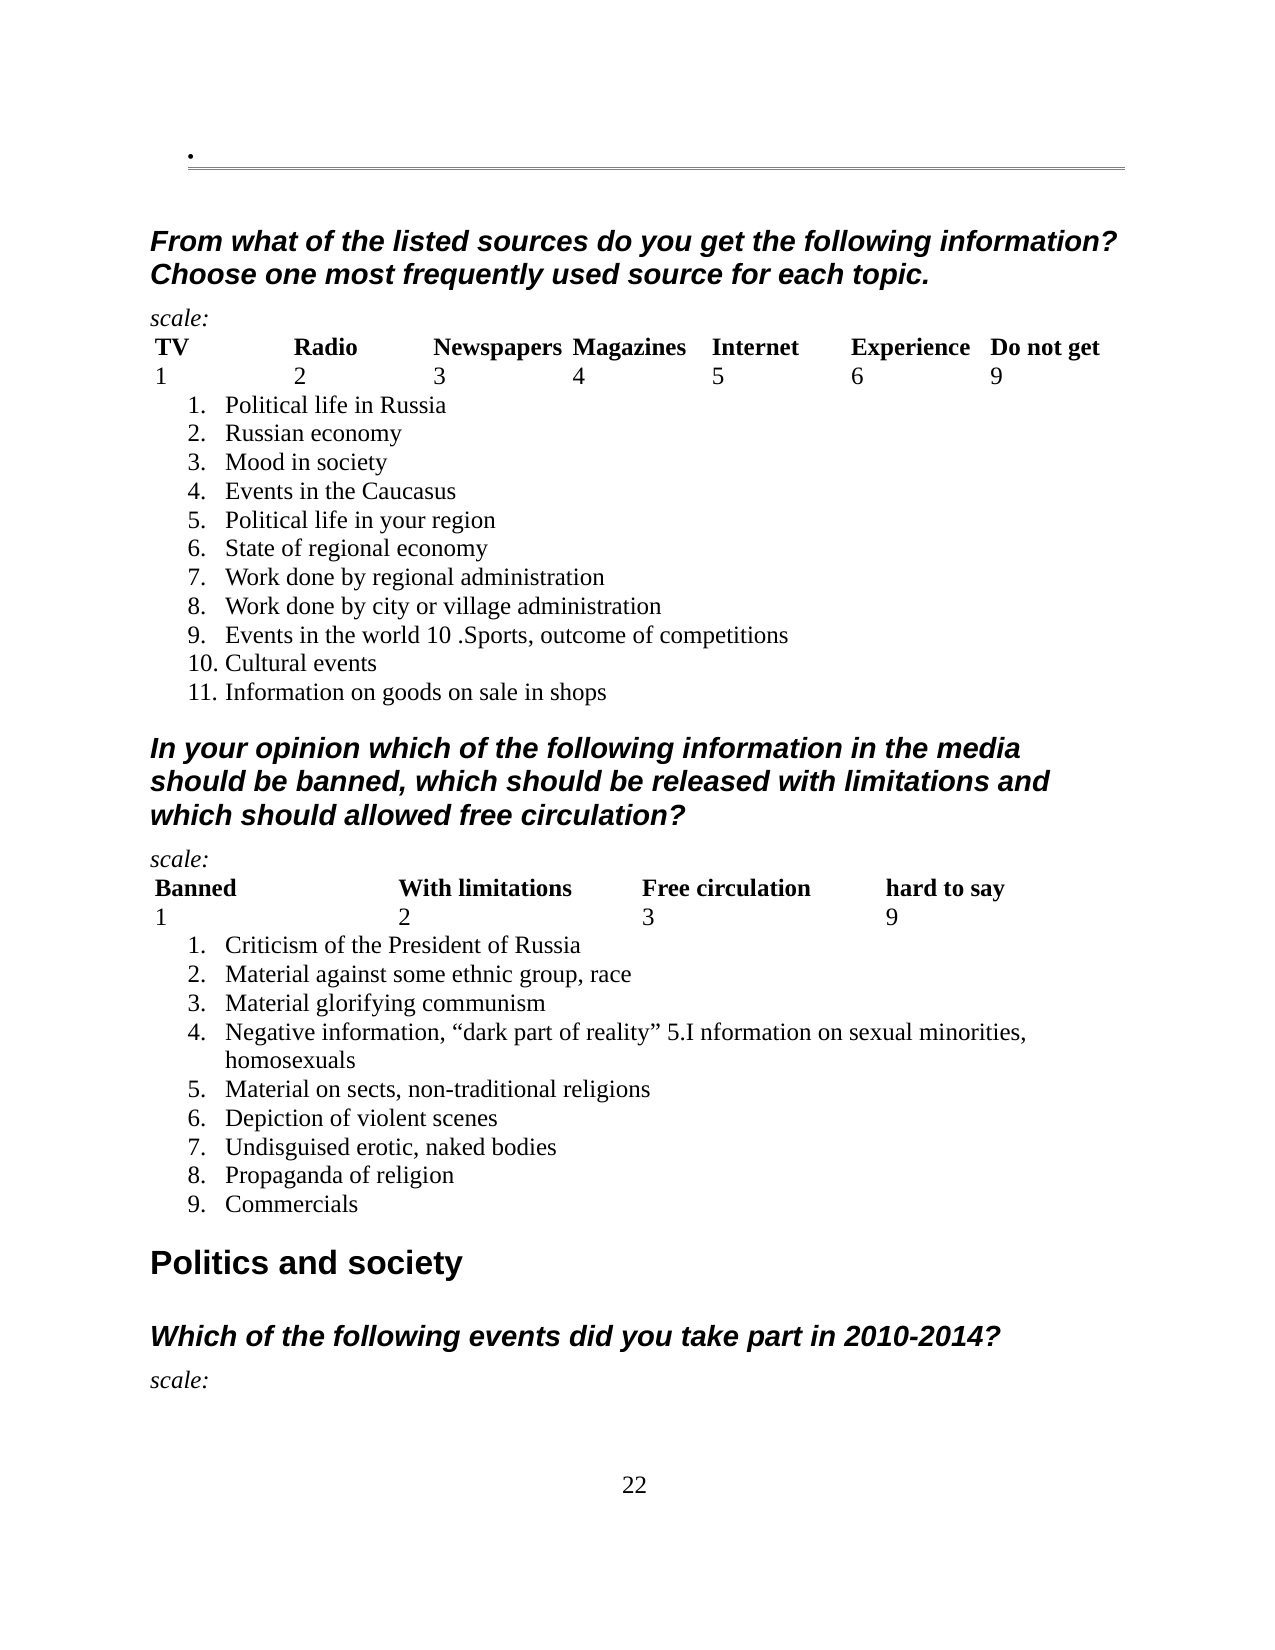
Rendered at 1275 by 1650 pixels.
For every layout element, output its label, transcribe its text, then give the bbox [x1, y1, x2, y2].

table_header hard to say [881, 873, 1125, 902]
table_cell 1 [150, 902, 394, 930]
table_header Banned [150, 873, 394, 902]
list Events in the Caucasus [187, 476, 1125, 505]
list Information on goods on sale in shops [187, 677, 1125, 706]
list Depiction of violent scenes [187, 1103, 1125, 1132]
table_header Magazines [568, 332, 707, 361]
list Mood in society [187, 447, 1125, 476]
subtitle Politics and society [150, 1243, 1125, 1281]
list State of regional economy [187, 533, 1125, 562]
table_cell 2 [289, 361, 428, 390]
table_cell 2 [394, 902, 637, 930]
list Negative information, “dark part of reality” 5.I nformation on sexual minorities, homosexuals [187, 1017, 1125, 1074]
list Political life in your region [187, 505, 1125, 533]
list Events in the world 10 .Sports, outcome of competitions [187, 620, 1125, 648]
table_header Internet [707, 332, 846, 361]
list Russian economy [187, 418, 1125, 447]
table_header Radio [289, 332, 428, 361]
table_cell 3 [638, 902, 881, 930]
list Work done by regional administration [187, 562, 1125, 591]
table_cell 3 [429, 361, 568, 390]
list Undisguised erotic, naked bodies [187, 1132, 1125, 1160]
subtitle In your opinion which of the following information in the media should be banned, which should be released with limitations and which should allowed free circulation? [150, 731, 1125, 832]
table_header Experience [846, 332, 986, 361]
list Material on sects, non-traditional religions [187, 1074, 1125, 1103]
table_cell 4 [568, 361, 707, 390]
table_cell 6 [846, 361, 986, 390]
table_header Free circulation [638, 873, 881, 902]
list Political life in Russia [187, 390, 1125, 418]
list Propaganda of religion [187, 1160, 1125, 1189]
list Criticism of the President of Russia [187, 930, 1125, 959]
table_header TV [150, 332, 289, 361]
table_cell 9 [881, 902, 1125, 930]
list Material against some ethnic group, race [187, 959, 1125, 988]
table_header With limitations [394, 873, 637, 902]
text scale: [150, 303, 1125, 332]
table_cell 9 [986, 361, 1125, 390]
list Work done by city or village administration [187, 591, 1125, 620]
subtitle Which of the following events did you take part in 2010-2014? [150, 1319, 1125, 1352]
list Material glorifying communism [187, 988, 1125, 1017]
text scale: [150, 1365, 1125, 1394]
list Cultural events [187, 648, 1125, 677]
table_cell 5 [707, 361, 846, 390]
table_cell 1 [150, 361, 289, 390]
table_header Do not get [986, 332, 1125, 361]
table_header Newspapers [429, 332, 568, 361]
text scale: [150, 844, 1125, 873]
subtitle From what of the listed sources do you get the following information? Choose one most frequently used source for each topic. [150, 224, 1125, 291]
list Commercials [187, 1189, 1125, 1218]
